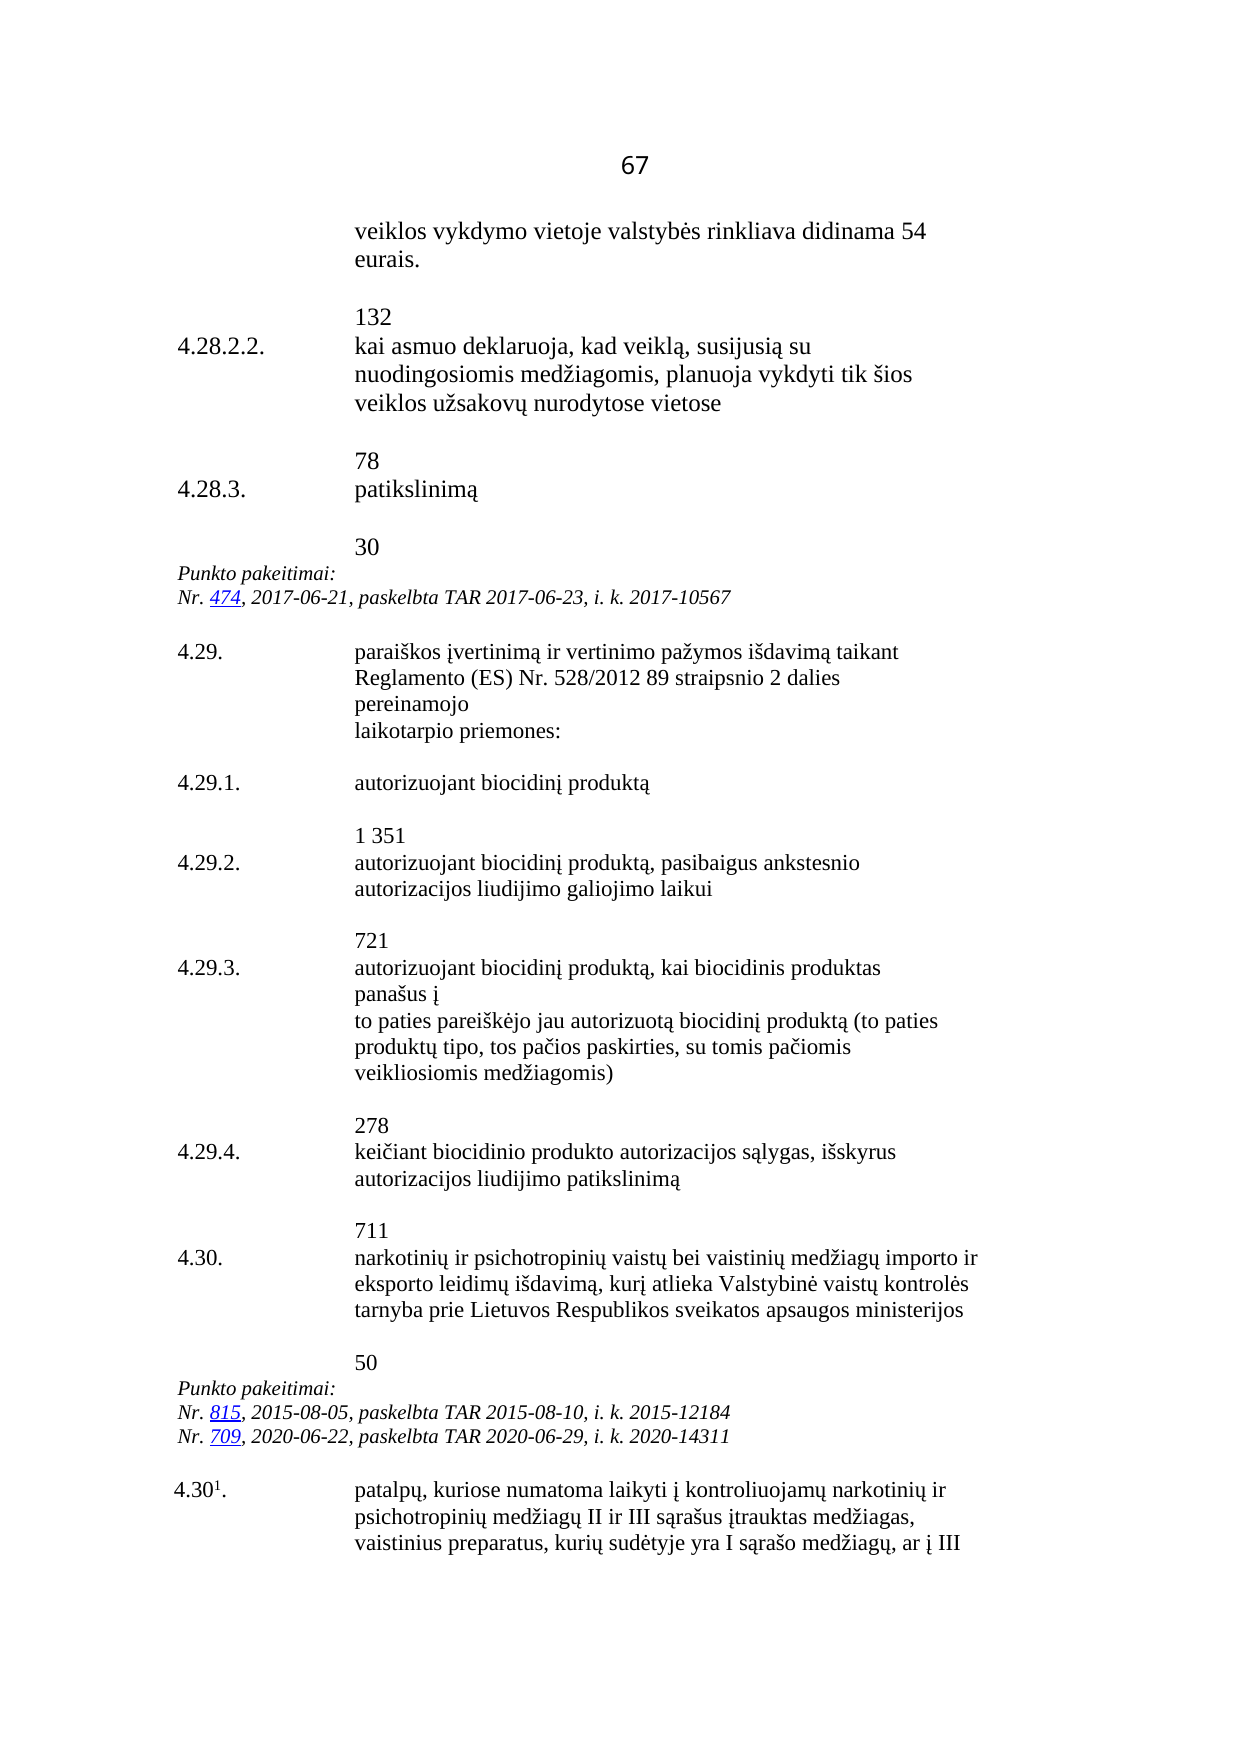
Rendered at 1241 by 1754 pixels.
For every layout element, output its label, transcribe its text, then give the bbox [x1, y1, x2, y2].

text veiklos užsakovų nurodytose vietose 78 [354, 388, 945, 474]
text autorizacijos liudijimo galiojimo laikui 721 [354, 875, 945, 954]
text 4.29.3. autorizuojant biocidinį produktą, kai biocidinis produktas panašus į [177, 954, 945, 1007]
text veikliosiomis medžiagomis) 278 [354, 1059, 945, 1138]
text veiklos vykdymo vietoje valstybės rinkliava didinama 54 eurais. 132 [354, 216, 945, 331]
text 4.28.3. patikslinimą 30 [177, 474, 945, 561]
text laikotarpio priemones: [354, 717, 945, 769]
text Punkto pakeitimai: [177, 1376, 1093, 1400]
text 4.30. narkotinių ir psichotropinių vaistų bei vaistinių medžiagų importo ir eksporto leidimų išdavimą, kurį atlieka Valstybinė vaistų kontrolės tarnyba prie Lietuvos Respublikos sveikatos apsaugos ministerijos 50 [177, 1244, 1004, 1376]
text 4.29. paraiškos įvertinimą ir vertinimo pažymos išdavimą taikant [177, 638, 945, 664]
text 4.301. patalpų, kuriose numatoma laikyti į kontroliuojamų narkotinių ir psichotropinių medžiagų II ir III sąrašus įtrauktas medžiagas, vaistinius preparatus, kurių sudėtyje yra I sąrašo medžiagų, ar į III [174, 1477, 1004, 1556]
text produktų tipo, tos pačios paskirties, su tomis pačiomis [354, 1033, 945, 1059]
text Punkto pakeitimai: [177, 561, 1093, 585]
text nuodingosiomis medžiagomis, planuoja vykdyti tik šios [354, 359, 945, 388]
text autorizacijos liudijimo patikslinimą 711 [354, 1165, 945, 1244]
text Nr. 474, 2017-06-21, paskelbta TAR 2017-06-23, i. k. 2017-10567 [177, 585, 1093, 609]
text to paties pareiškėjo jau autorizuotą biocidinį produktą (to paties [354, 1007, 945, 1033]
text Nr. 709, 2020-06-22, paskelbta TAR 2020-06-29, i. k. 2020-14311 [177, 1424, 1093, 1448]
text 4.29.2. autorizuojant biocidinį produktą, pasibaigus ankstesnio [177, 848, 945, 875]
text Reglamento (ES) Nr. 528/2012 89 straipsnio 2 dalies pereinamojo [354, 664, 945, 717]
text 4.29.4. keičiant biocidinio produkto autorizacijos sąlygas, išskyrus [177, 1138, 945, 1165]
text 4.29.1. autorizuojant biocidinį produktą 1 351 [177, 769, 945, 848]
text 4.28.2.2. kai asmuo deklaruoja, kad veiklą, susijusią su [177, 331, 945, 359]
text Nr. 815, 2015-08-05, paskelbta TAR 2015-08-10, i. k. 2015-12184 [177, 1400, 1093, 1424]
